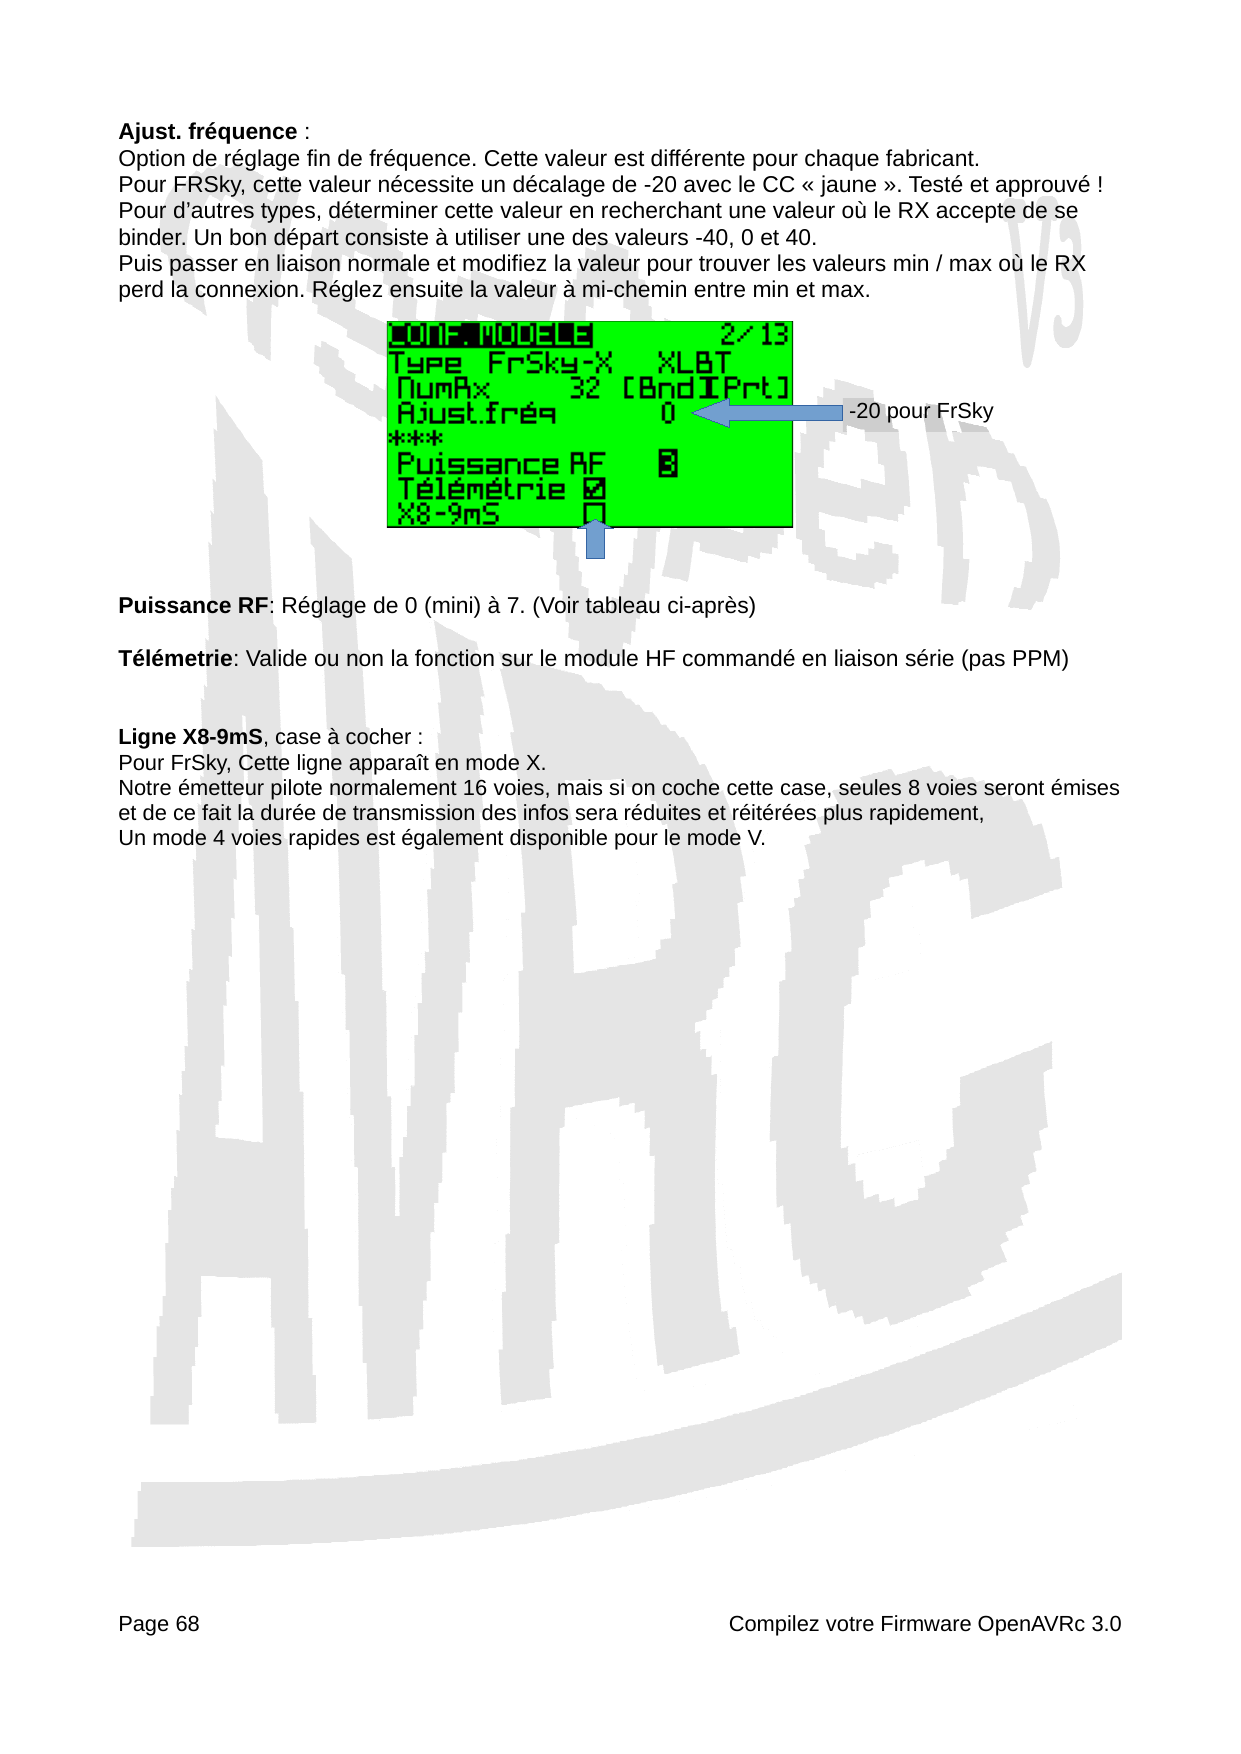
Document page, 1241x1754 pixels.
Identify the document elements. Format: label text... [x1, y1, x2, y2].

text Ajust. fréquence : [118, 118, 1122, 144]
text Télémetrie: Valide ou non la fonction sur le module HF commandé en liaison série (pas PPM) [118, 645, 1122, 672]
picture [386, 321, 794, 528]
text Ligne X8-9mS, case à cocher : [118, 724, 1122, 749]
text Option de réglage fin de fréquence. Cette valeur est différente pour chaque fabricant. [118, 144, 1122, 171]
text Un mode 4 voies rapides est également disponible pour le mode V. [118, 825, 1122, 850]
text Pour FrSky, Cette ligne apparaît en mode X. [118, 749, 1122, 775]
text -20 pour FrSky [843, 398, 999, 423]
text Puissance RF: Réglage de 0 (mini) à 7. (Voir tableau ci-après) [118, 592, 1122, 619]
text Notre émetteur pilote normalement 16 voies, mais si on coche cette case, seules 8 voies seront émises et de ce fait la durée de transmission des infos sera réduites et réitérées plus rapidement, [118, 775, 1122, 825]
text Pour FRSky, cette valeur nécessite un décalage de -20 avec le CC « jaune ». Testé et approuvé ! Pour d’autres types, déterminer cette valeur en recherchant une valeur où le RX accepte de se binder. Un bon départ consiste à utiliser une des valeurs -40, 0 et 40. Puis passer en liaison normale et modifiez la valeur pour trouver les valeurs min / max où le RX perd la connexion. Réglez ensuite la valeur à mi-chemin entre min et max. [118, 171, 1122, 303]
